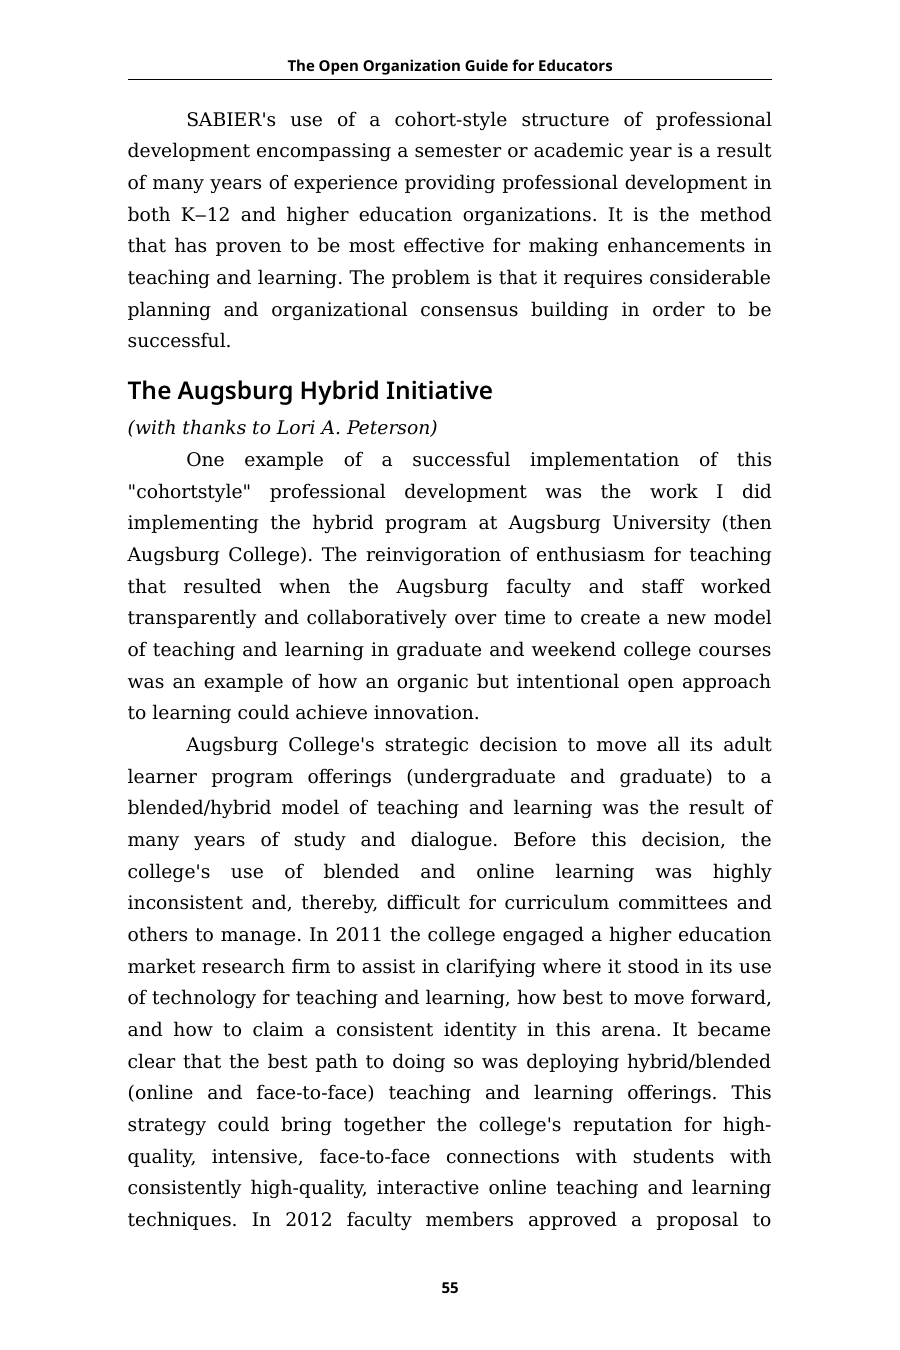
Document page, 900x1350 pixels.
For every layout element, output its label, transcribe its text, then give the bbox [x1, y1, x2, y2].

text Augsburg College's strategic decision to move all its adult learner program offerings (undergraduate and graduate) to a blended/hybrid model of teaching and learning was the result of many years of study and dialogue. Before this decision, the college's use of blended and online learning was highly inconsistent and, thereby, difficult for curriculum committees and others to manage. In 2011 the college engaged a higher education market research firm to assist in clarifying where it stood in its use of technology for teaching and learning, how best to move forward, and how to claim a consistent identity in this arena. It became clear that the best path to doing so was deploying hybrid/blended (online and face-to-face) teaching and learning offerings. This strategy could bring together the college's reputation for high-quality, intensive, face-to-face connections with students with consistently high-quality, interactive online teaching and learning techniques. In 2012 faculty members approved a proposal to [127, 734, 772, 1231]
subtitle The Augsburg Hybrid Initiative [127, 377, 772, 405]
text (with thanks to Lori A. Peterson) [127, 417, 772, 439]
text One example of a successful implementation of this "cohortstyle" professional development was the work I did implementing the hybrid program at Augsburg University (then Augsburg College). The reinvigoration of enthusiasm for teaching that resulted when the Augsburg faculty and staff worked transparently and collaboratively over time to create a new model of teaching and learning in graduate and weekend college courses was an example of how an organic but intentional open approach to learning could achieve innovation. [127, 449, 772, 724]
text SABIER's use of a cohort-style structure of professional development encompassing a semester or academic year is a result of many years of experience providing professional development in both K‒12 and higher education organizations. It is the method that has proven to be most effective for making enhancements in teaching and learning. The problem is that it requires considerable planning and organizational consensus building in order to be successful. [127, 109, 772, 352]
